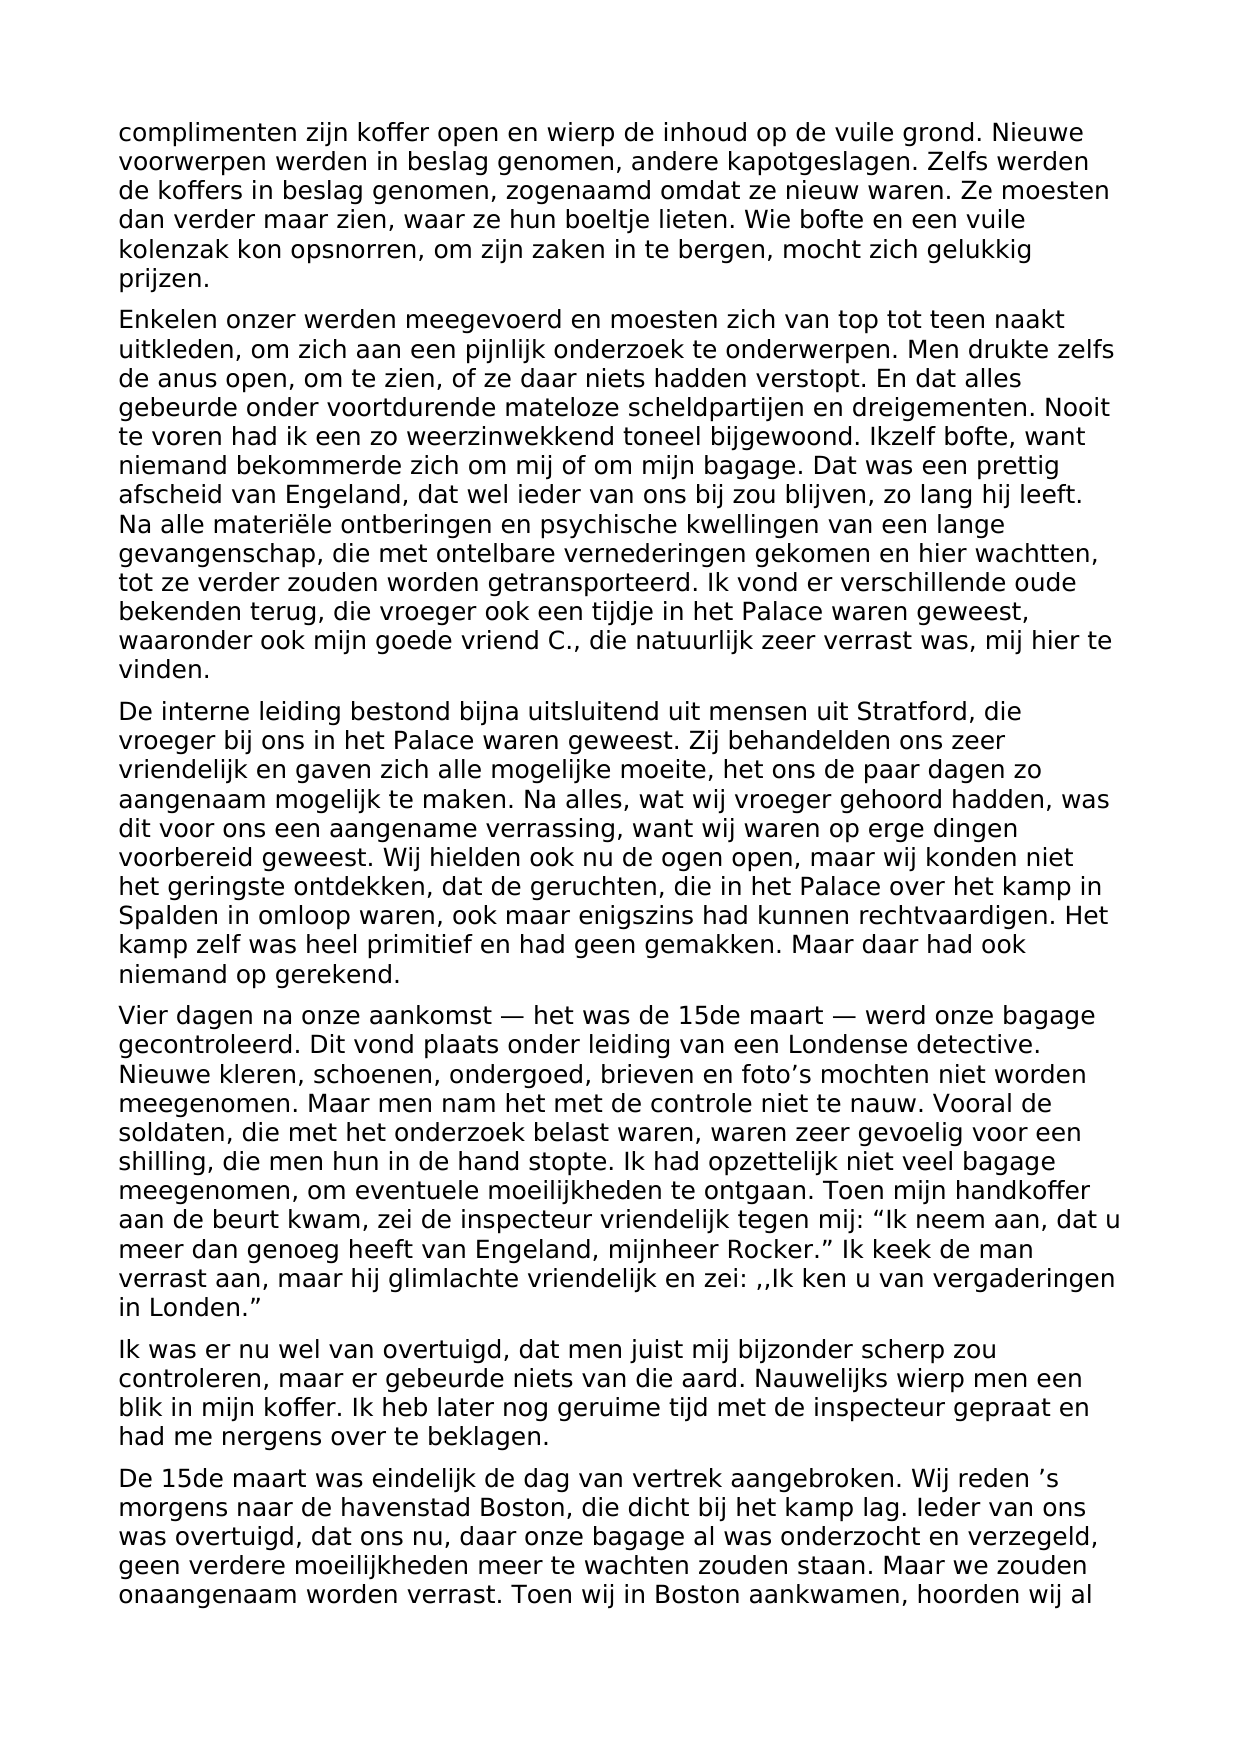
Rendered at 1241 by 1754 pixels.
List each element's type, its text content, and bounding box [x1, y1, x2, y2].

text Ik was er nu wel van overtuigd, dat men juist mij bijzonder scherp zou controleren, maar er gebeurde niets van die aard. Nauwelijks wierp men een blik in mijn koffer. Ik heb later nog geruime tijd met de inspecteur gepraat en had me nergens over te beklagen. [118, 1335, 1122, 1451]
text Vier dagen na onze aankomst — het was de 15de maart — werd onze bagage gecontroleerd. Dit vond plaats onder leiding van een Londense detective. Nieuwe kleren, schoenen, ondergoed, brieven en foto’s mochten niet worden meegenomen. Maar men nam het met de controle niet te nauw. Vooral de soldaten, die met het onderzoek belast waren, waren zeer gevoelig voor een shilling, die men hun in de hand stopte. Ik had opzettelijk niet veel bagage meegenomen, om eventuele moeilijkheden te ontgaan. Toen mijn handkoffer aan de beurt kwam, zei de inspecteur vriendelijk tegen mij: “Ik neem aan, dat u meer dan genoeg heeft van Engeland, mijnheer Rocker.” Ik keek de man verrast aan, maar hij glimlachte vriendelijk en zei: ,,Ik ken u van vergaderingen in Londen.” [118, 1001, 1122, 1322]
text Enkelen onzer werden meegevoerd en moesten zich van top tot teen naakt uitkleden, om zich aan een pijnlijk onderzoek te onderwerpen. Men drukte zelfs de anus open, om te zien, of ze daar niets hadden verstopt. En dat alles gebeurde onder voortdurende mateloze scheldpartijen en dreigementen. Nooit te voren had ik een zo weerzinwekkend toneel bijgewoond. Ikzelf bofte, want niemand bekommerde zich om mij of om mijn bagage. Dat was een prettig afscheid van Engeland, dat wel ieder van ons bij zou blijven, zo lang hij leeft. Na alle materiële ontberingen en psychische kwellingen van een lange gevangenschap, die met ontelbare vernederingen gekomen en hier wachtten, tot ze verder zouden worden getransporteerd. Ik vond er verschillende oude bekenden terug, die vroeger ook een tijdje in het Palace waren geweest, waaronder ook mijn goede vriend C., die natuurlijk zeer verrast was, mij hier te vinden. [118, 306, 1122, 685]
text De 15de maart was eindelijk de dag van vertrek aangebroken. Wij reden ’s morgens naar de havenstad Boston, die dicht bij het kamp lag. Ieder van ons was overtuigd, dat ons nu, daar onze bagage al was onderzocht en verzegeld, geen verdere moeilijkheden meer te wachten zouden staan. Maar we zouden onaangenaam worden verrast. Toen wij in Boston aankwamen, hoorden wij al [118, 1464, 1122, 1610]
text complimenten zijn koffer open en wierp de inhoud op de vuile grond. Nieuwe voorwerpen werden in beslag genomen, andere kapotgeslagen. Zelfs werden de koffers in beslag genomen, zogenaamd omdat ze nieuw waren. Ze moesten dan verder maar zien, waar ze hun boeltje lieten. Wie bofte en een vuile kolenzak kon opsnorren, om zijn zaken in te bergen, mocht zich gelukkig prijzen. [118, 118, 1122, 293]
text De interne leiding bestond bijna uitsluitend uit mensen uit Stratford, die vroeger bij ons in het Palace waren geweest. Zij behandelden ons zeer vriendelijk en gaven zich alle mogelijke moeite, het ons de paar dagen zo aangenaam mogelijk te maken. Na alles, wat wij vroeger gehoord hadden, was dit voor ons een aangename verrassing, want wij waren op erge dingen voorbereid geweest. Wij hielden ook nu de ogen open, maar wij konden niet het geringste ontdekken, dat de geruchten, die in het Palace over het kamp in Spalden in omloop waren, ook maar enigszins had kunnen rechtvaardigen. Het kamp zelf was heel primitief en had geen gemakken. Maar daar had ook niemand op gerekend. [118, 697, 1122, 989]
